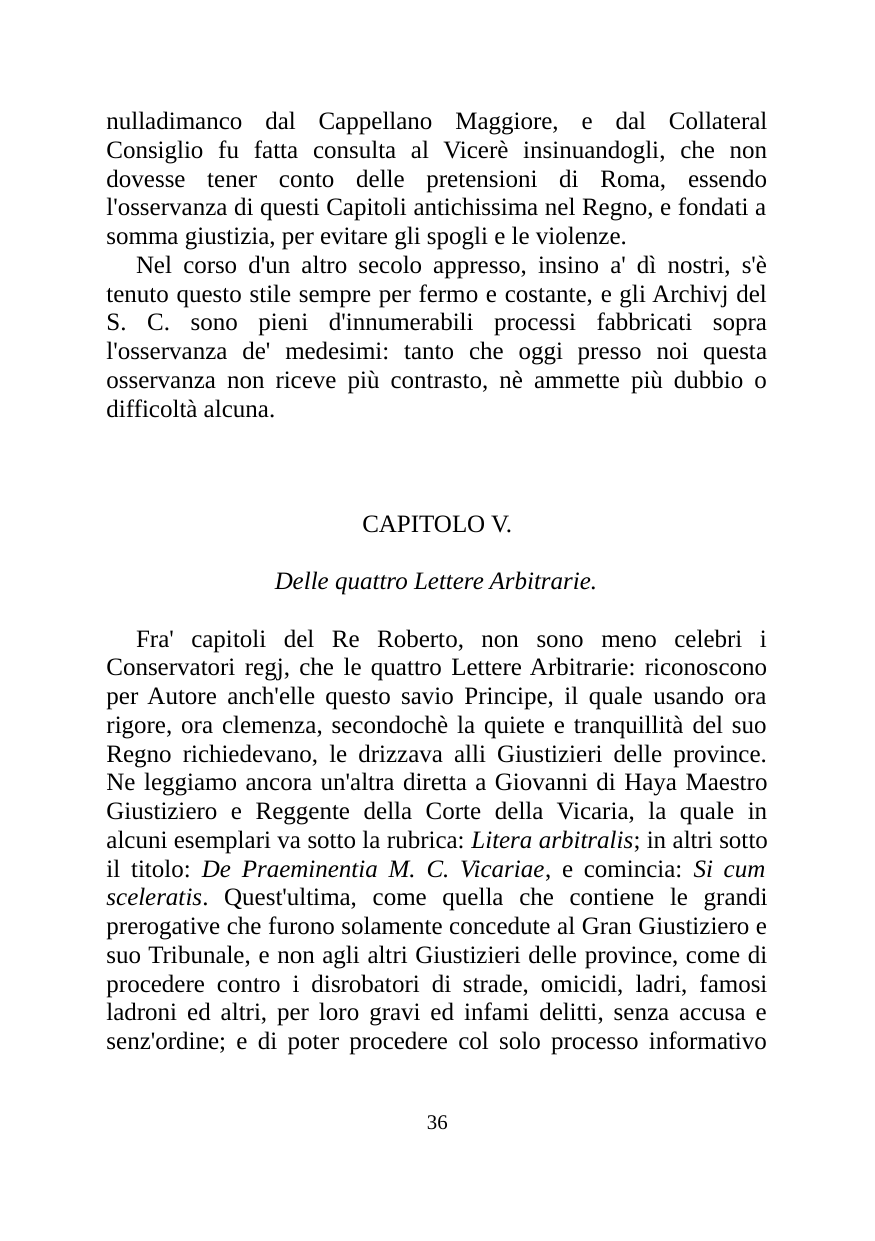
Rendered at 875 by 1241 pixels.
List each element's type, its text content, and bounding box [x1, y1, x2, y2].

text Fra' capitoli del Re Roberto, non sono meno celebri i Conservatori regj, che le quattro Lettere Arbitrarie: riconoscono per Autore anch'elle questo savio Principe, il quale usando ora rigore, ora clemenza, secondochè la quiete e tranquillità del suo Regno richiedevano, le drizzava alli Giustizieri delle province. Ne leggiamo ancora un'altra diretta a Giovanni di Haya Maestro Giustiziero e Reggente della Corte della Vicaria, la quale in alcuni esemplari va sotto la rubrica: Litera arbitralis; in altri sotto il titolo: De Praeminentia M. C. Vicariae, e comincia: Si cum sceleratis. Quest'ultima, come quella che contiene le grandi prerogative che furono solamente concedute al Gran Giustiziero e suo Tribunale, e non agli altri Giustizieri delle province, come di procedere contro i disrobatori di strade, omicidi, ladri, famosi ladroni ed altri, per loro gravi ed infami delitti, senza accusa e senz'ordine; e di poter procedere col solo processo informativo [106, 624, 768, 1055]
text Nel corso d'un altro secolo appresso, insino a' dì nostri, s'è tenuto questo stile sempre per fermo e costante, e gli Archivj del S. C. sono pieni d'innumerabili processi fabbricati sopra l'osservanza de' medesimi: tanto che oggi presso noi questa osservanza non riceve più contrasto, nè ammette più dubbio o difficoltà alcuna. [106, 250, 768, 422]
text Delle quattro Lettere Arbitrarie. [106, 566, 768, 595]
text CAPITOLO V. [106, 509, 768, 537]
text nulladimanco dal Cappellano Maggiore, e dal Collateral Consiglio fu fatta consulta al Vicerè insinuandogli, che non dovesse tener conto delle pretensioni di Roma, essendo l'osservanza di questi Capitoli antichissima nel Regno, e fondati a somma giustizia, per evitare gli spogli e le violenze. [106, 106, 768, 250]
